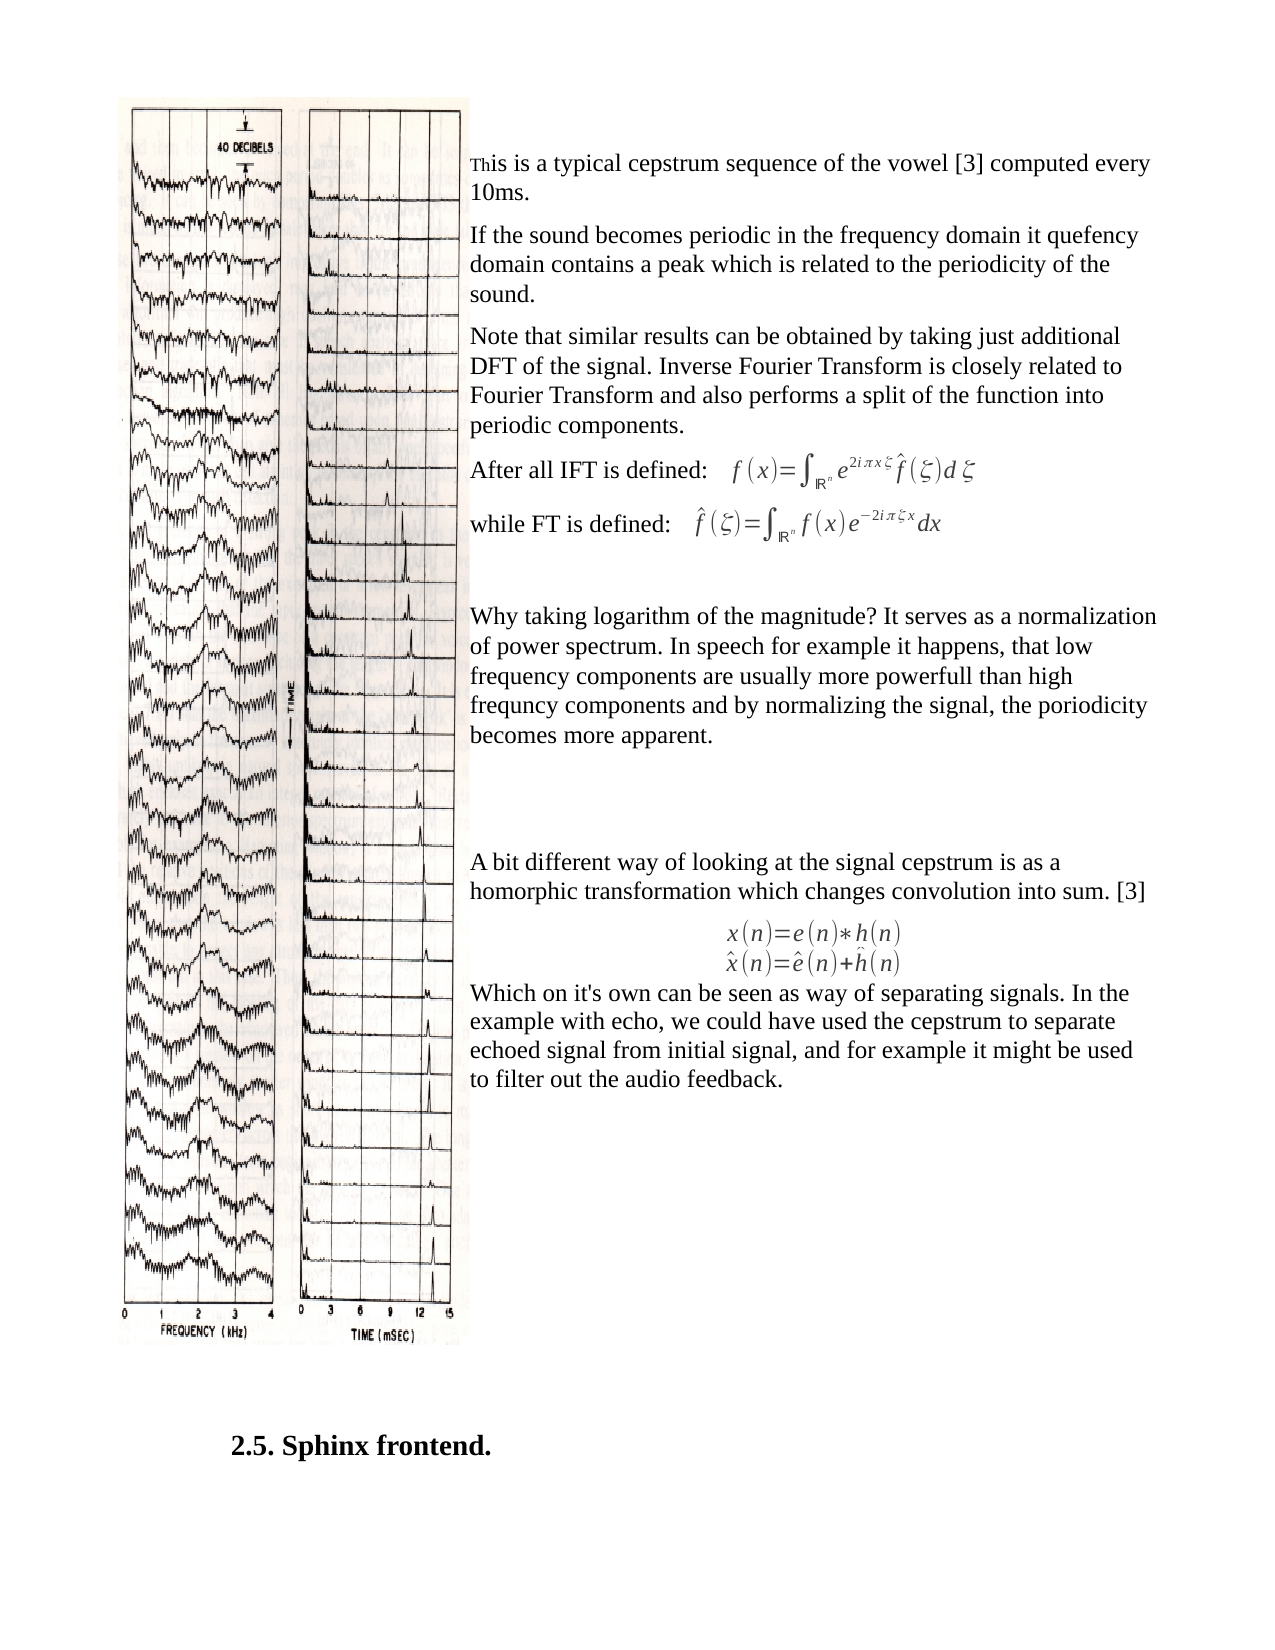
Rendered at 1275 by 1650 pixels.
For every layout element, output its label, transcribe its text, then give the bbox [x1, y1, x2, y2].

list 2.5. Sphinx frontend. [193, 1428, 1157, 1462]
text This is a typical cepstrum sequence of the vowel [3] computed every 10ms. [470, 147, 1157, 206]
text Note that similar results can be obtained by taking just additional DFT of the signal. Inverse Fourier Transform is closely related to Fourier Transform and also performs a split of the function into periodic components. [470, 320, 1157, 439]
picture [117, 97, 470, 1345]
text A bit different way of looking at the signal cepstrum is as a homorphic transformation which changes convolution into sum. [3] [470, 846, 1157, 905]
text Which on it's own can be seen as way of separating signals. In the example with echo, we could have used the cepstrum to separate echoed signal from initial signal, and for example it might be used to filter out the audio feedback. [470, 978, 1157, 1093]
text If the sound becomes periodic in the frequency domain it quefency domain contains a peak which is related to the periodicity of the sound. [470, 219, 1157, 308]
text Why taking logarithm of the magnitude? It serves as a normalization of power spectrum. In speech for example it happens, that low frequency components are usually more powerfull than high frequncy components and by normalizing the signal, the poriodicity becomes more apparent. [470, 600, 1157, 749]
text After all IFT is defined: [470, 452, 1157, 492]
text while FT is defined: [470, 505, 1157, 546]
